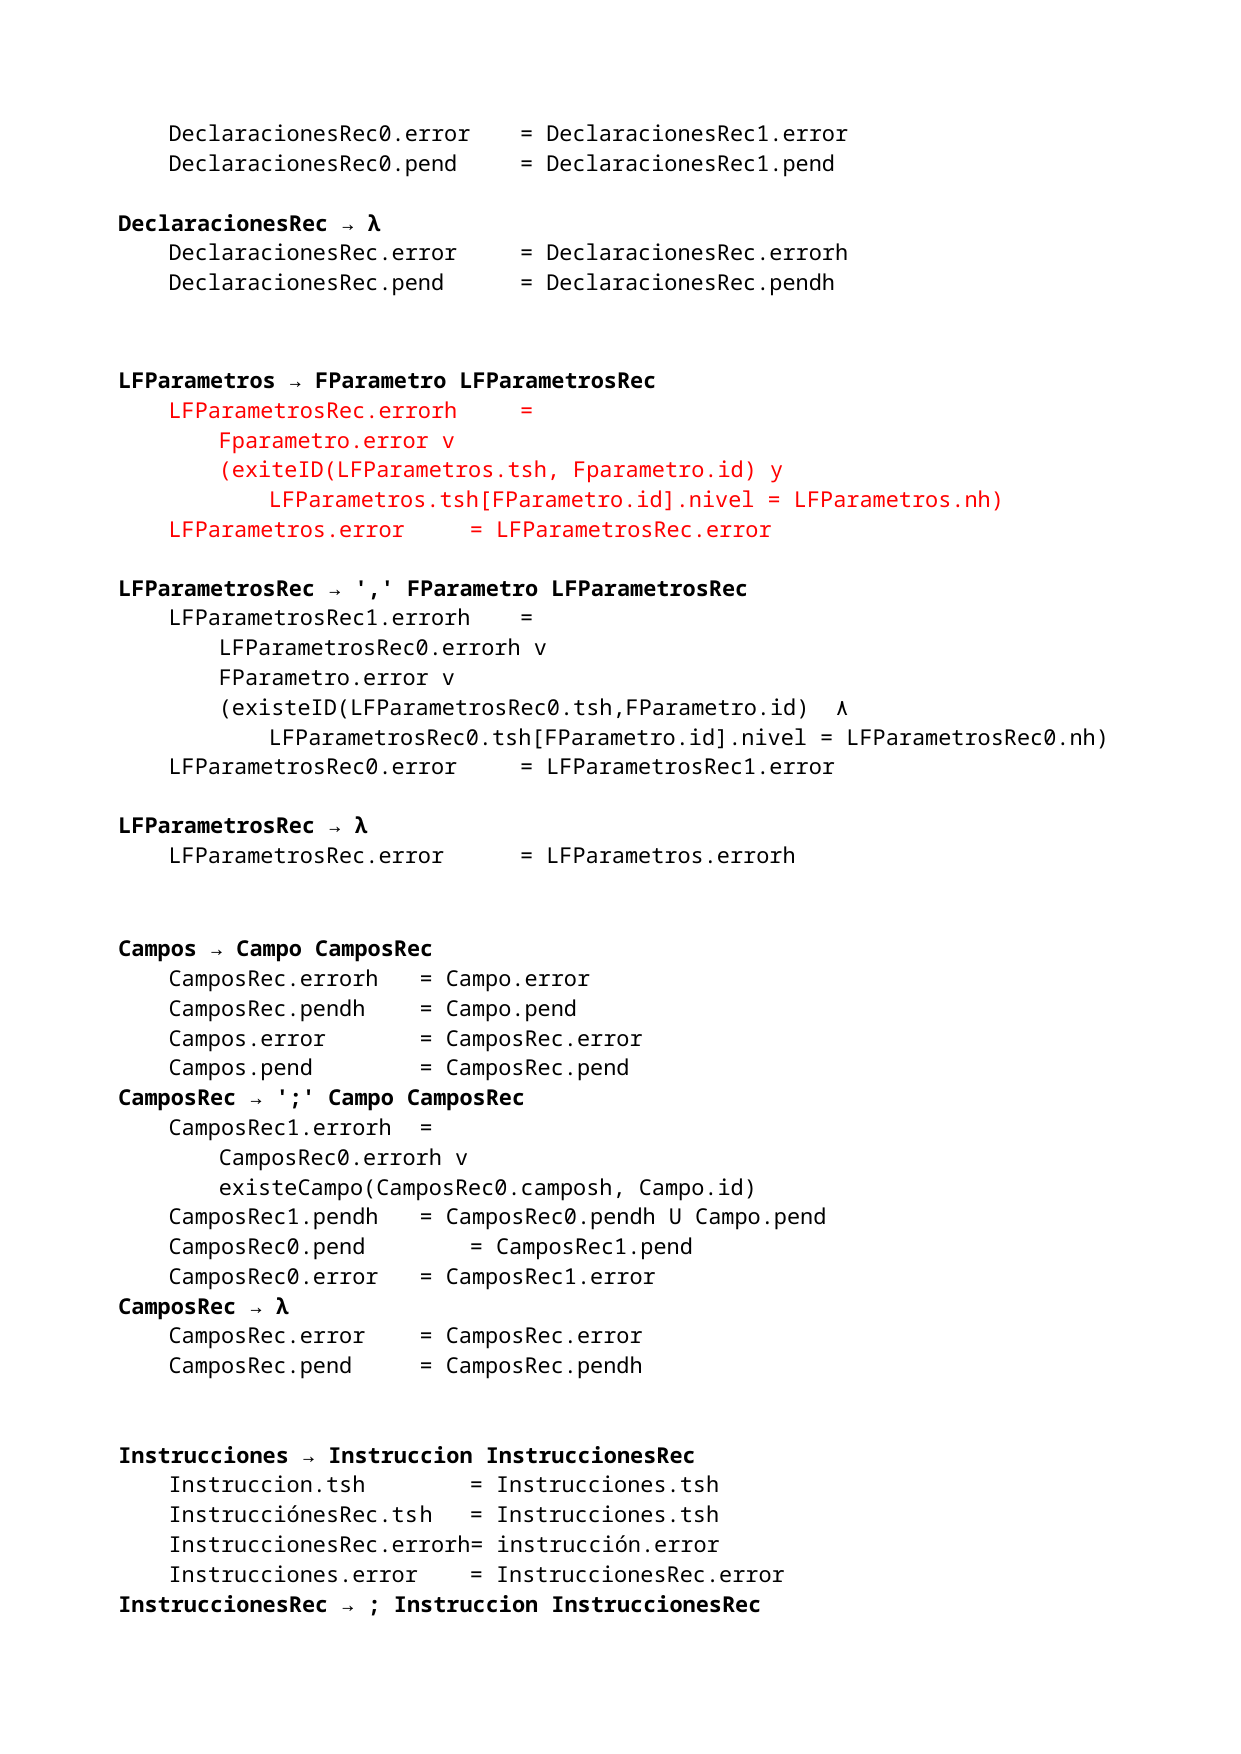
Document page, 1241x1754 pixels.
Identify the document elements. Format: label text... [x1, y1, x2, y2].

text LFParametrosRec.errorh = [118, 395, 1122, 424]
text LFParametrosRec → ',' FParametro LFParametrosRec [118, 572, 1122, 602]
text DeclaracionesRec0.pend = DeclaracionesRec1.pend [118, 148, 1122, 178]
text Instruccion.tsh = Instrucciones.tsh [118, 1469, 1122, 1499]
text FParametro.error v (existeID(LFParametrosRec0.tsh,FParametro.id) ٨ LFParametrosRec0.tsh[FParametro.id].nivel = LFParametrosRec0.nh) [118, 662, 1122, 751]
text Campos → Campo CamposRec [118, 933, 1122, 963]
text CamposRec.errorh = Campo.error [118, 963, 1122, 993]
text existeCampo(CamposRec0.camposh, Campo.id) [118, 1172, 1122, 1201]
text InstruccionesRec.errorh= instrucción.error [118, 1529, 1122, 1559]
text CamposRec → ';' Campo CamposRec [118, 1082, 1122, 1112]
text LFParametrosRec → λ [118, 810, 1122, 839]
text Campos.pend = CamposRec.pend [118, 1052, 1122, 1082]
text CamposRec1.errorh = [118, 1112, 1122, 1142]
text Instrucciones → Instruccion InstruccionesRec [118, 1440, 1122, 1469]
text InstruccionesRec → ; Instruccion InstruccionesRec [118, 1589, 1122, 1618]
text LFParametrosRec.error = LFParametros.errorh [118, 839, 1122, 869]
text CamposRec1.pendh = CamposRec0.pendh U Campo.pend [118, 1201, 1122, 1231]
text InstrucciónesRec.ts h = Instrucciones.tsh [118, 1499, 1122, 1529]
text DeclaracionesRec → λ [118, 207, 1122, 237]
text DeclaracionesRec0.error = DeclaracionesRec1.error [118, 118, 1122, 148]
text DeclaracionesRec.error = DeclaracionesRec.errorh [118, 237, 1122, 267]
text CamposRec → λ [118, 1291, 1122, 1321]
text LFParametrosRec1.errorh = [118, 602, 1122, 632]
text LFParametros.error = LFParametrosRec.error [118, 514, 1122, 544]
text CamposRec.error = CamposRec.error [118, 1321, 1122, 1350]
text CamposRec0.error = CamposRec1.error [118, 1261, 1122, 1291]
text Campos.error = CamposRec.error [118, 1023, 1122, 1052]
text LFParametrosRec0.error = LFParametrosRec1.error [118, 751, 1122, 781]
text LFParametrosRec0.errorh v [118, 632, 1122, 662]
text CamposRec0.errorh v [118, 1142, 1122, 1172]
text Instrucciones.error = InstruccionesRec.error [118, 1559, 1122, 1589]
text (exiteID(LFParametros.tsh, Fparametro.id) y [118, 454, 1122, 484]
text LFParametros → FParametro LFParametrosRec [118, 365, 1122, 395]
text DeclaracionesRec.pend = DeclaracionesRec.pendh [118, 267, 1122, 297]
text CamposRec.pend = CamposRec.pendh [118, 1350, 1122, 1380]
text CamposRec0.pend = CamposRec1.pend [118, 1231, 1122, 1261]
text CamposRec.pendh = Campo.pend [118, 993, 1122, 1023]
text LFParametros.tsh[FParametro.id].nivel = LFParametros.nh) [118, 484, 1122, 514]
text Fparametro.error v [118, 424, 1122, 454]
